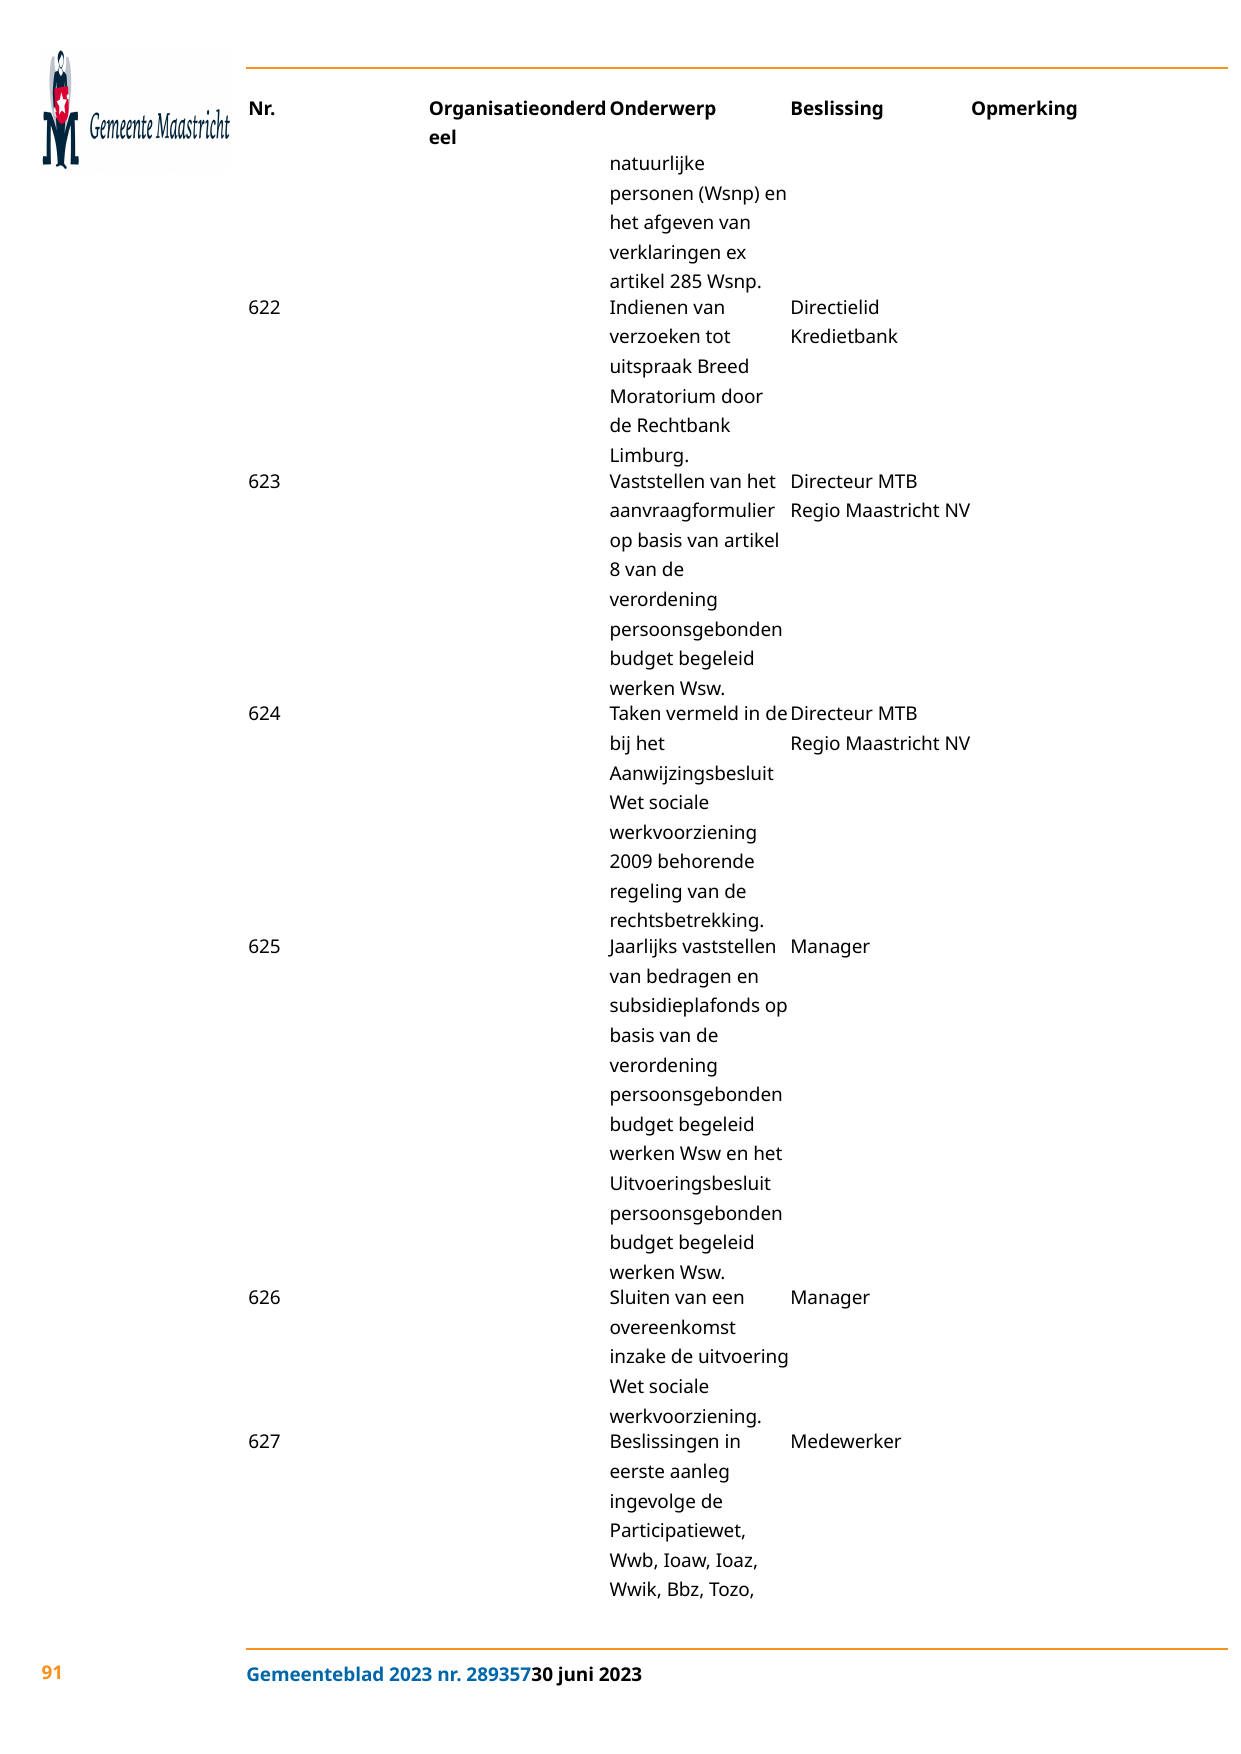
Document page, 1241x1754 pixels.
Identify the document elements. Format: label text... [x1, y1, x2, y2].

table_cell [971, 468, 1152, 701]
table_header Nr. [248, 95, 429, 150]
table_cell Sluiten van een overeenkomst inzake de uitvoering Wet sociale werkvoorziening. [609, 1285, 790, 1429]
table_cell 625 [248, 934, 429, 1284]
table_cell 623 [248, 468, 429, 701]
table_cell [429, 1285, 609, 1429]
table_cell [971, 934, 1152, 1284]
table_cell Directeur MTB Regio Maastricht NV [790, 701, 971, 933]
table_cell [971, 150, 1152, 294]
table_cell Vaststellen van het aanvraagformulier op basis van artikel 8 van de verordening persoonsgebonden budget begeleid werken Wsw. [609, 468, 790, 701]
table_cell Directeur MTB Regio Maastricht NV [790, 468, 971, 701]
table_cell [429, 701, 609, 933]
table_cell Jaarlijks vaststellen van bedragen en subsidieplafonds op basis van de verordening persoonsgebonden budget begeleid werken Wsw en het Uitvoeringsbesluit persoonsgebonden budget begeleid werken Wsw. [609, 934, 790, 1284]
table_cell [429, 294, 609, 468]
table_cell [429, 934, 609, 1284]
table_cell [248, 150, 429, 294]
table_cell 626 [248, 1285, 429, 1429]
table_cell [971, 1429, 1152, 1602]
table_cell Directielid Kredietbank [790, 294, 971, 468]
table_cell Indienen van verzoeken tot uitspraak Breed Moratorium door de Rechtbank Limburg. [609, 294, 790, 468]
table_cell Manager [790, 1285, 971, 1429]
table_header Opmerking [971, 95, 1152, 150]
table_cell natuurlijke personen (Wsnp) en het afgeven van verklaringen ex artikel 285 Wsnp. [609, 150, 790, 294]
table_cell [429, 468, 609, 701]
table_cell [971, 1285, 1152, 1429]
table_header Beslissing [790, 95, 971, 150]
table_cell [429, 150, 609, 294]
table_header Organisatieonderdeel [429, 95, 609, 150]
table_cell 627 [248, 1429, 429, 1602]
table_cell [429, 1429, 609, 1602]
table_header Onderwerp [609, 95, 790, 150]
picture [41, 47, 231, 172]
table_cell 624 [248, 701, 429, 933]
table_cell Medewerker [790, 1429, 971, 1602]
table_cell [971, 294, 1152, 468]
table_cell 622 [248, 294, 429, 468]
table_cell [971, 701, 1152, 933]
table_cell Manager [790, 934, 971, 1284]
table_cell Taken vermeld in de bij het Aanwijzingsbesluit Wet sociale werkvoorziening 2009 behorende regeling van de rechtsbetrekking. [609, 701, 790, 933]
table_cell [790, 150, 971, 294]
table_cell Beslissingen in eerste aanleg ingevolge de Participatiewet, Wwb, Ioaw, Ioaz, Wwik, Bbz, Tozo, [609, 1429, 790, 1602]
